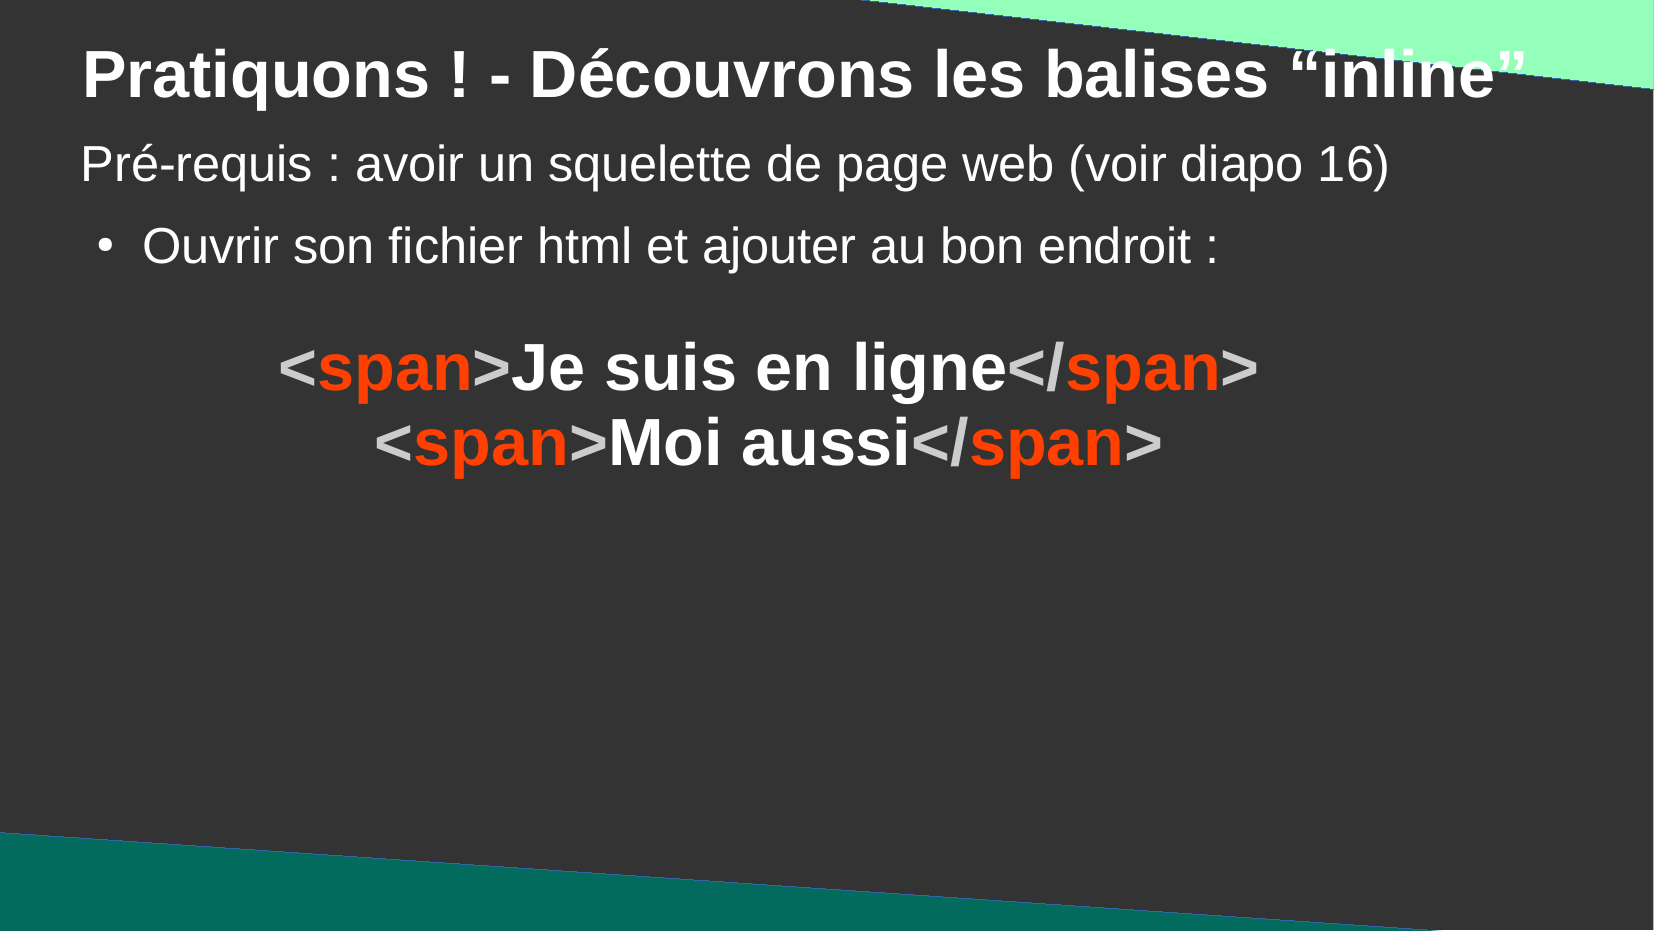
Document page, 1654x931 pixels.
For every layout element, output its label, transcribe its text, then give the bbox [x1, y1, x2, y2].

title Pratiquons ! - Découvrons les balises “inline” [82, 37, 1571, 114]
list Pré-requis : avoir un squelette de page web (voir diapo 16) Ouvrir son fichier html et ajouter au bon endroit : [80, 135, 1620, 275]
text_box <span>Je suis en ligne</span> <span>Moi aussi</span> [131, 322, 1407, 487]
text_box [861, 0, 1654, 90]
